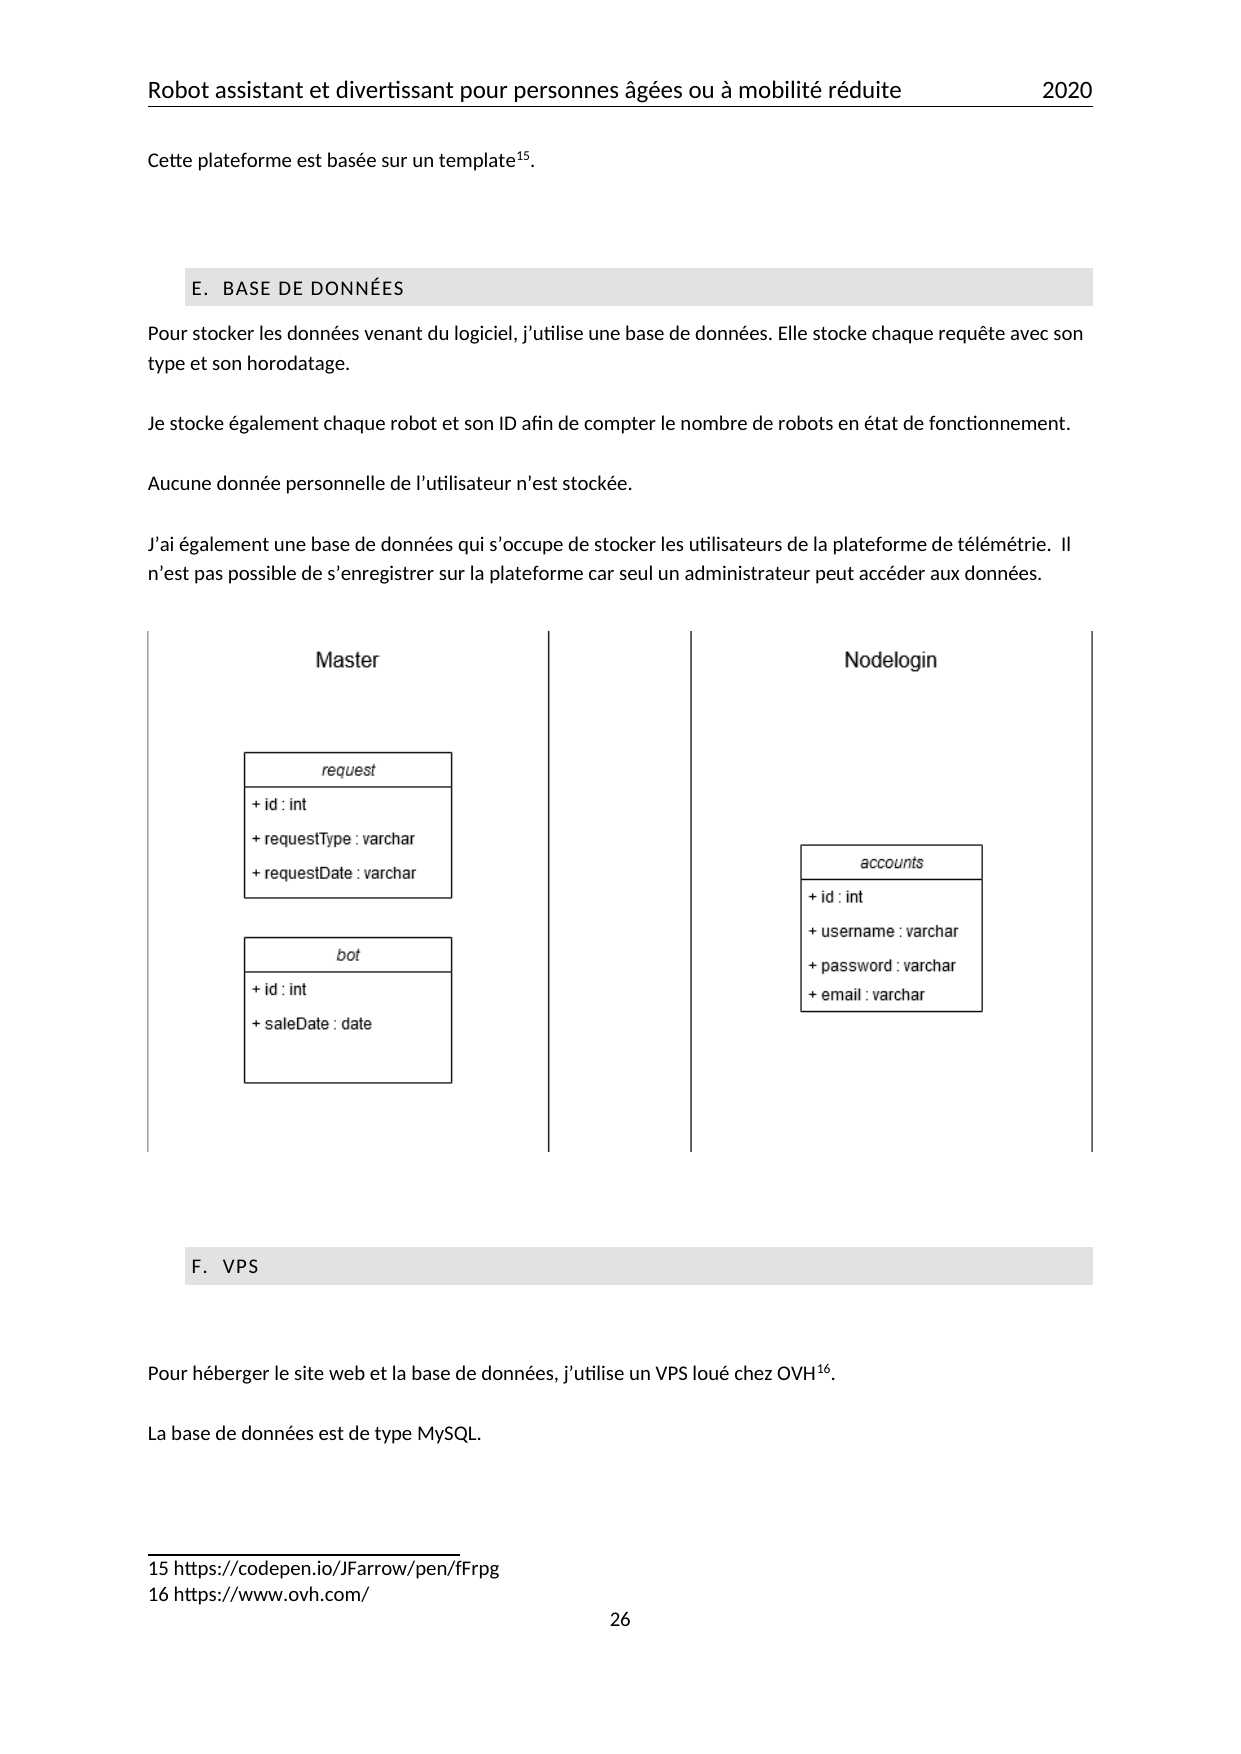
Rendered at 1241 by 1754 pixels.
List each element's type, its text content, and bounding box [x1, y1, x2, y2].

text J’ai également une base de données qui s’occupe de stocker les utilisateurs de la plateforme de télémétrie. Il n’est pas possible de s’enregistrer sur la plateforme car seul un administrateur peut accéder aux données. [148, 531, 1093, 586]
text Aucune donnée personnelle de l’utilisateur n’est stockée. [148, 471, 1093, 496]
text Cette plateforme est basée sur un template. [148, 148, 1093, 173]
text https://www.ovh.com/ [148, 1581, 1093, 1606]
text https://codepen.io/JFarrow/pen/fFrpg [148, 1556, 1093, 1581]
text Pour héberger le site web et la base de données, j’utilise un VPS loué chez OVH. [148, 1360, 1093, 1385]
list VPS [191, 1254, 1086, 1279]
text Pour stocker les données venant du logiciel, j’utilise une base de données. Elle stocke chaque requête avec son type et son horodatage. [148, 321, 1093, 375]
list Base de données [191, 275, 1086, 300]
text La base de données est de type MySQL. [148, 1420, 1093, 1446]
text Je stocke également chaque robot et son ID afin de compter le nombre de robots en état de fonctionnement. [148, 410, 1093, 436]
